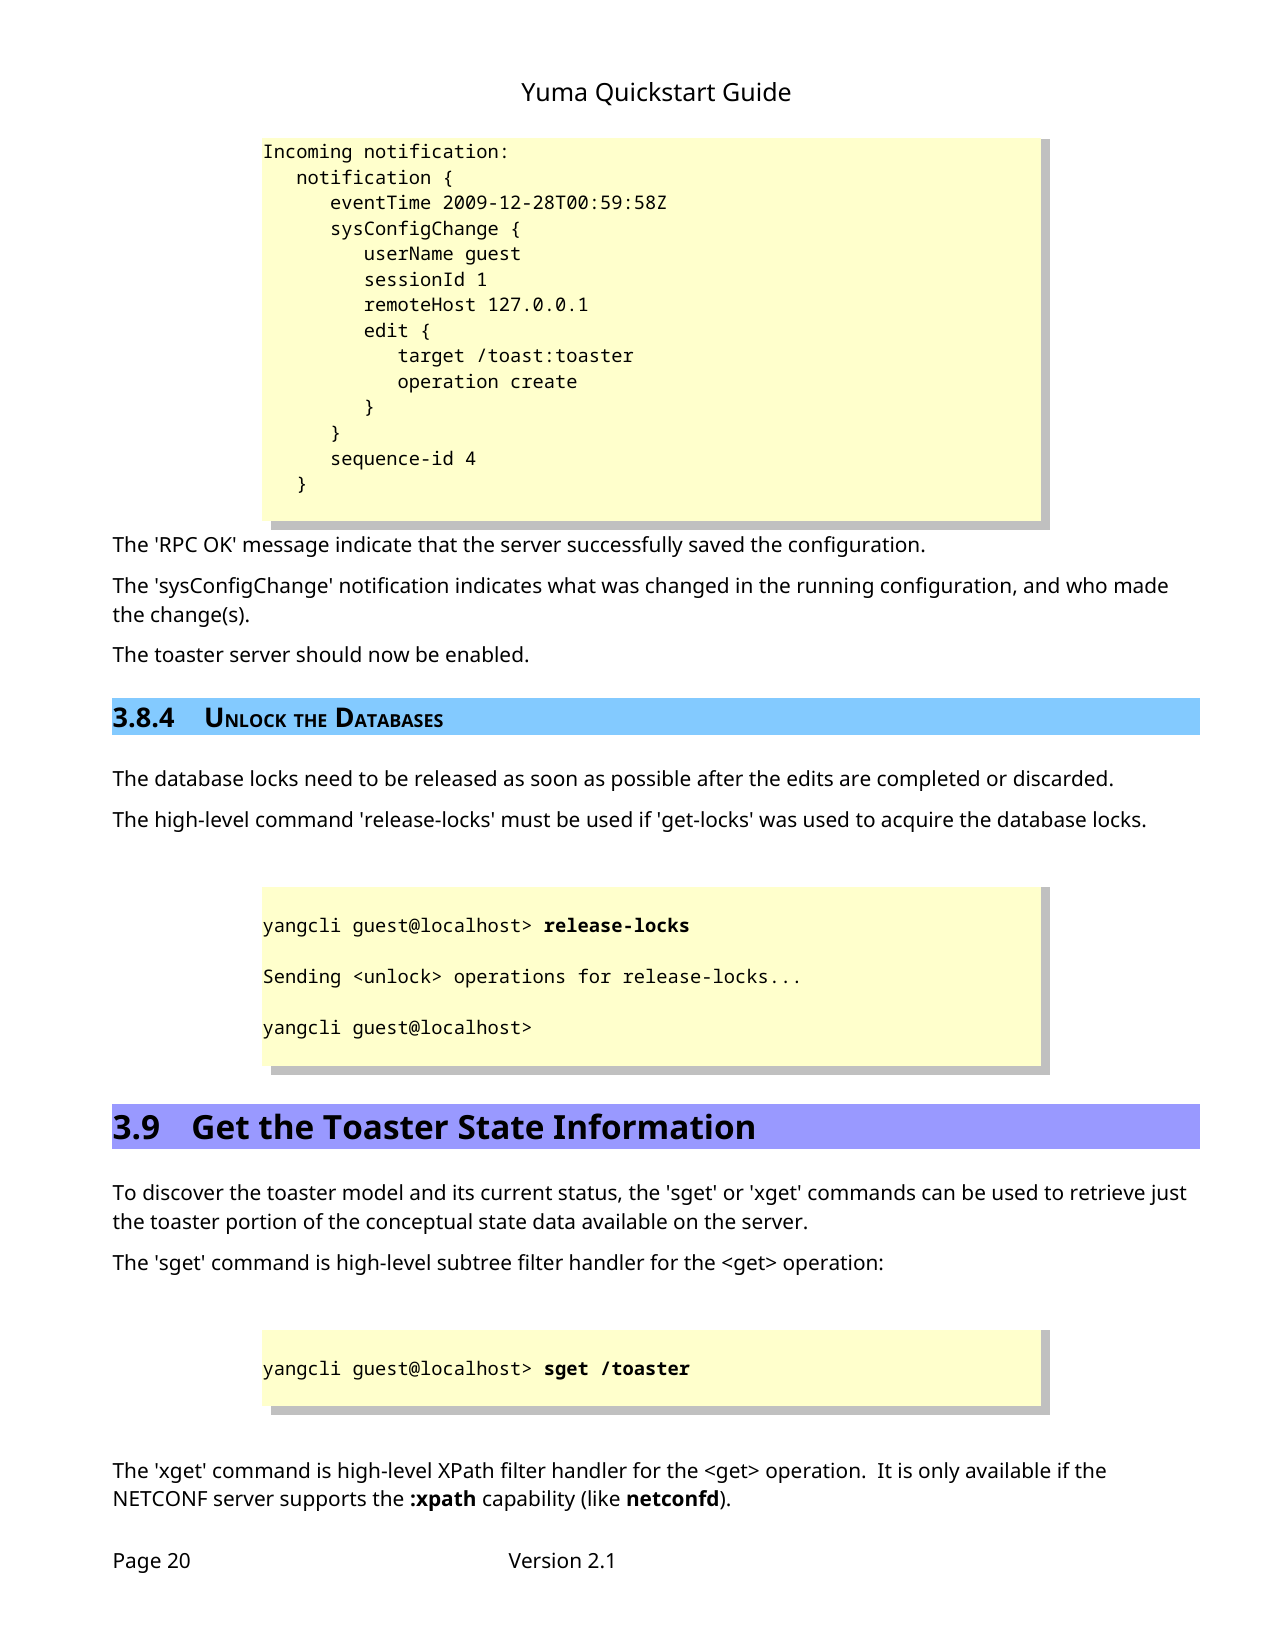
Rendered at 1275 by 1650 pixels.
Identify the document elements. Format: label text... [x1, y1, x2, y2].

text yangcli guest@localhost> [262, 1015, 1041, 1040]
text sessionId 1 [262, 266, 1041, 292]
subtitle Get the Toaster State Information [112, 1104, 1200, 1149]
text sysConfigChange { [262, 215, 1041, 241]
text yangcli guest@localhost> release-locks [262, 913, 1041, 938]
text } [262, 419, 1041, 445]
text The 'sysConfigChange' notification indicates what was changed in the running configuration, and who made the change(s). [112, 571, 1200, 628]
text } [262, 470, 1041, 496]
text notification { [262, 164, 1041, 189]
text The database locks need to be released as soon as possible after the edits are completed or discarded. [112, 764, 1200, 793]
text The toaster server should now be enabled. [112, 641, 1200, 669]
subtitle Unlock the Databases [112, 698, 1200, 735]
text edit { [262, 317, 1041, 343]
text Incoming notification: [262, 138, 1041, 164]
text The high-level command 'release-locks' must be used if 'get-locks' was used to acquire the database locks. [112, 805, 1200, 834]
text yangcli guest@localhost> sget /toaster [262, 1355, 1041, 1381]
text remoteHost 127.0.0.1 [262, 292, 1041, 317]
text The 'sget' command is high-level subtree filter handler for the <get> operation: [112, 1248, 1200, 1276]
text sequence-id 4 [262, 445, 1041, 470]
text operation create [262, 368, 1041, 394]
text target /toast:toaster [262, 343, 1041, 368]
text userName guest [262, 241, 1041, 266]
text eventTime 2009-12-28T00:59:58Z [262, 189, 1041, 215]
text The 'RPC OK' message indicate that the server successfully saved the configuration. [112, 530, 1200, 559]
text The 'xget' command is high-level XPath filter handler for the <get> operation. It is only available if the NETCONF server supports the :xpath capability (like netconfd). [112, 1456, 1200, 1513]
text } [262, 394, 1041, 419]
text Sending <unlock> operations for release-locks... [262, 964, 1041, 989]
text To discover the toaster model and its current status, the 'sget' or 'xget' commands can be used to retrieve just the toaster portion of the conceptual state data available on the server. [112, 1178, 1200, 1235]
